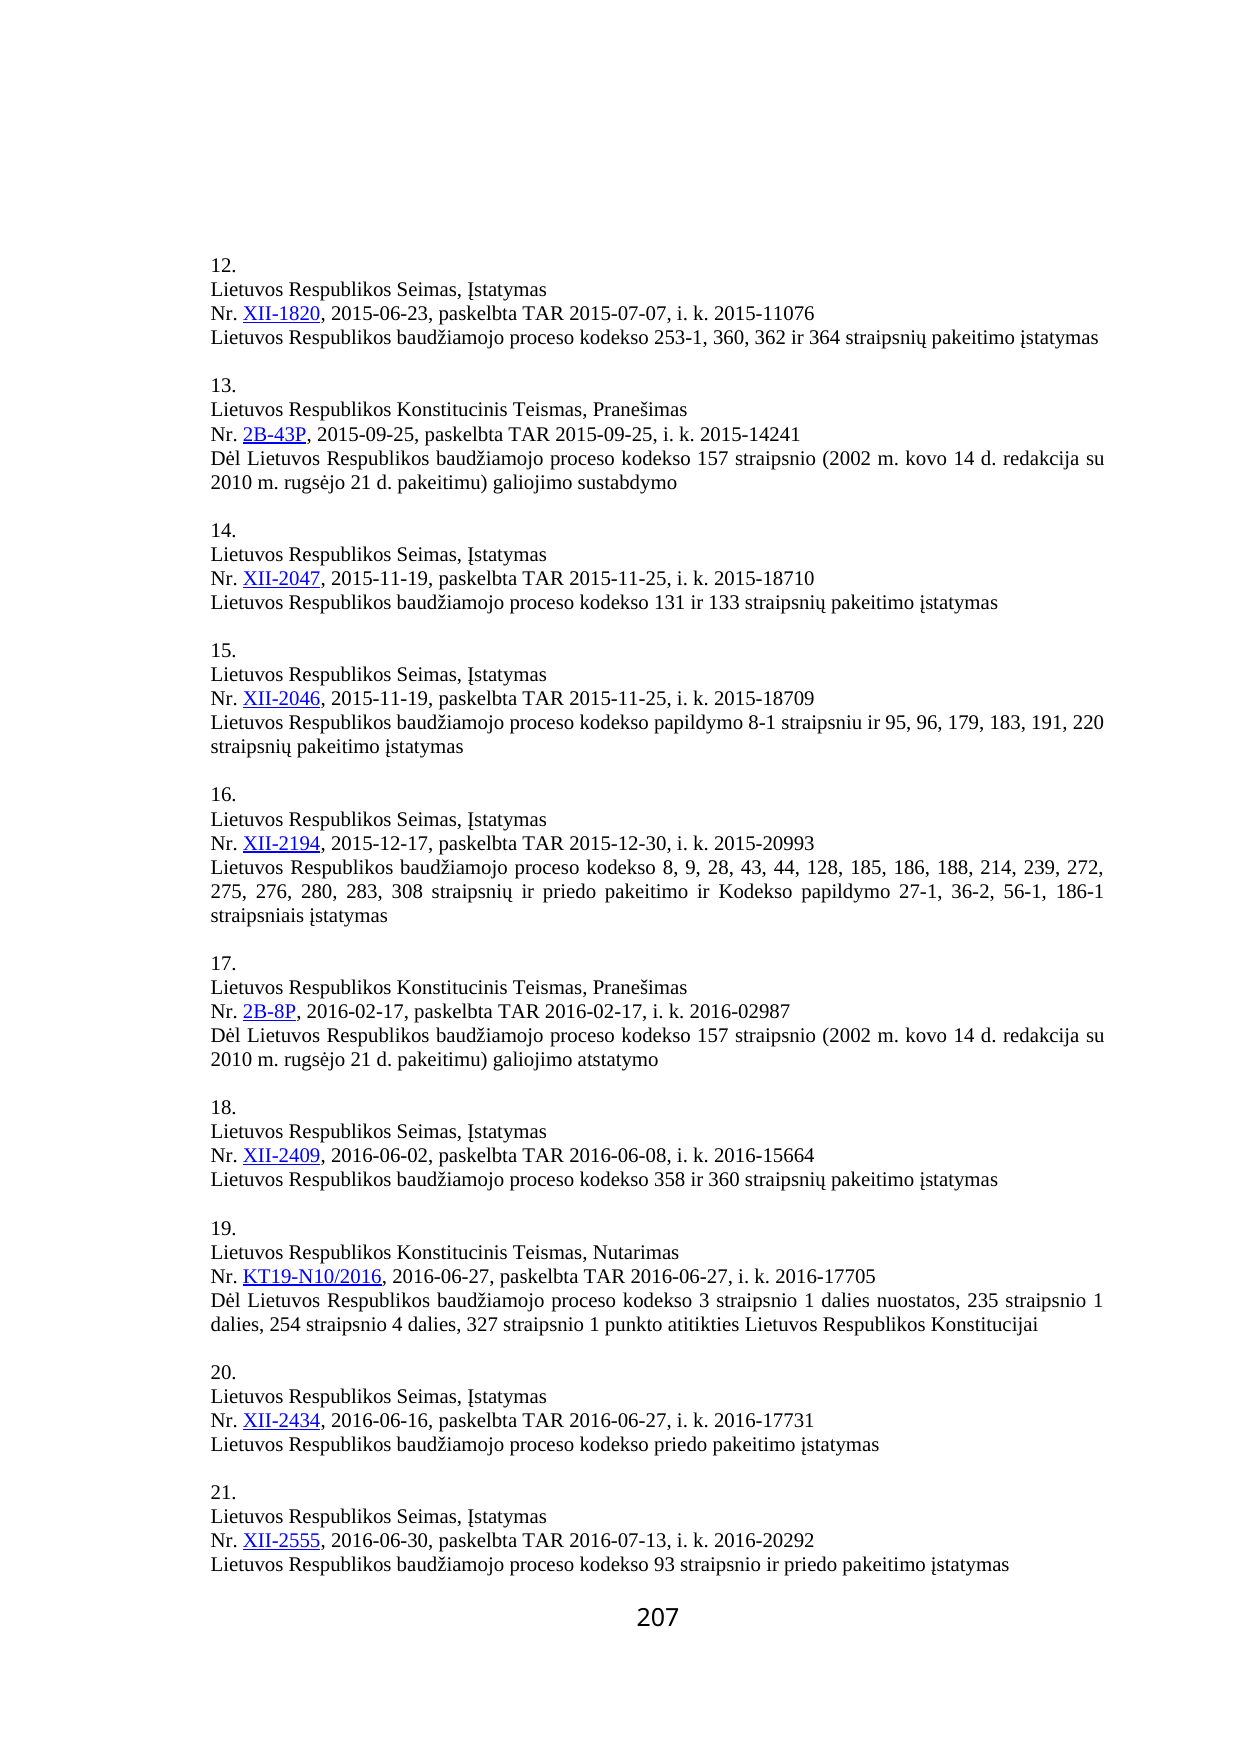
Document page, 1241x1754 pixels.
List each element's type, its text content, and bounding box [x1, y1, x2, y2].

text Nr. XII-2047, 2015-11-19, paskelbta TAR 2015-11-25, i. k. 2015-18710 [210, 566, 1105, 590]
text 16. [210, 782, 1105, 806]
text Lietuvos Respublikos baudžiamojo proceso kodekso 93 straipsnio ir priedo pakeitimo įstatymas [210, 1552, 1105, 1576]
text 14. [210, 518, 1105, 542]
text 15. [210, 638, 1105, 662]
text Lietuvos Respublikos Seimas, Įstatymas [210, 806, 1105, 831]
text Lietuvos Respublikos baudžiamojo proceso kodekso 8, 9, 28, 43, 44, 128, 185, 186, 188, 214, 239, 272, 275, 276, 280, 283, 308 straipsnių ir priedo pakeitimo ir Kodekso papildymo 27-1, 36-2, 56-1, 186-1 straipsniais įstatymas [210, 854, 1105, 927]
text 21. [210, 1480, 1105, 1504]
text Nr. 2B-43P, 2015-09-25, paskelbta TAR 2015-09-25, i. k. 2015-14241 [210, 421, 1105, 446]
text Lietuvos Respublikos Konstitucinis Teismas, Nutarimas [210, 1239, 1105, 1264]
text Nr. XII-2555, 2016-06-30, paskelbta TAR 2016-07-13, i. k. 2016-20292 [210, 1528, 1105, 1552]
text Lietuvos Respublikos Seimas, Įstatymas [210, 662, 1105, 686]
text Lietuvos Respublikos baudžiamojo proceso kodekso 131 ir 133 straipsnių pakeitimo įstatymas [210, 590, 1105, 614]
text Nr. XII-2046, 2015-11-19, paskelbta TAR 2015-11-25, i. k. 2015-18709 [210, 686, 1105, 710]
text Lietuvos Respublikos Seimas, Įstatymas [210, 1119, 1105, 1143]
text Lietuvos Respublikos baudžiamojo proceso kodekso 253-1, 360, 362 ir 364 straipsnių pakeitimo įstatymas [210, 325, 1105, 349]
text Lietuvos Respublikos Seimas, Įstatymas [210, 1384, 1105, 1408]
text Nr. XII-2194, 2015-12-17, paskelbta TAR 2015-12-30, i. k. 2015-20993 [210, 831, 1105, 854]
text Nr. KT19-N10/2016, 2016-06-27, paskelbta TAR 2016-06-27, i. k. 2016-17705 [210, 1264, 1105, 1288]
text Lietuvos Respublikos Konstitucinis Teismas, Pranešimas [210, 397, 1105, 421]
text Dėl Lietuvos Respublikos baudžiamojo proceso kodekso 157 straipsnio (2002 m. kovo 14 d. redakcija su 2010 m. rugsėjo 21 d. pakeitimu) galiojimo sustabdymo [210, 446, 1105, 494]
text Nr. 2B-8P, 2016-02-17, paskelbta TAR 2016-02-17, i. k. 2016-02987 [210, 999, 1105, 1023]
text 17. [210, 951, 1105, 975]
text Nr. XII-2434, 2016-06-16, paskelbta TAR 2016-06-27, i. k. 2016-17731 [210, 1408, 1105, 1432]
text Lietuvos Respublikos baudžiamojo proceso kodekso papildymo 8-1 straipsniu ir 95, 96, 179, 183, 191, 220 straipsnių pakeitimo įstatymas [210, 710, 1105, 758]
text 12. [210, 253, 1105, 277]
text Lietuvos Respublikos Konstitucinis Teismas, Pranešimas [210, 975, 1105, 999]
text 20. [210, 1360, 1105, 1384]
text Nr. XII-2409, 2016-06-02, paskelbta TAR 2016-06-08, i. k. 2016-15664 [210, 1143, 1105, 1167]
text Lietuvos Respublikos Seimas, Įstatymas [210, 542, 1105, 566]
text 13. [210, 373, 1105, 397]
text Dėl Lietuvos Respublikos baudžiamojo proceso kodekso 157 straipsnio (2002 m. kovo 14 d. redakcija su 2010 m. rugsėjo 21 d. pakeitimu) galiojimo atstatymo [210, 1023, 1105, 1071]
text Lietuvos Respublikos baudžiamojo proceso kodekso priedo pakeitimo įstatymas [210, 1432, 1105, 1456]
text Nr. XII-1820, 2015-06-23, paskelbta TAR 2015-07-07, i. k. 2015-11076 [210, 301, 1105, 325]
text Lietuvos Respublikos baudžiamojo proceso kodekso 358 ir 360 straipsnių pakeitimo įstatymas [210, 1167, 1105, 1191]
text 18. [210, 1095, 1105, 1119]
text 19. [210, 1216, 1105, 1239]
text Lietuvos Respublikos Seimas, Įstatymas [210, 277, 1105, 301]
text Lietuvos Respublikos Seimas, Įstatymas [210, 1504, 1105, 1528]
text Dėl Lietuvos Respublikos baudžiamojo proceso kodekso 3 straipsnio 1 dalies nuostatos, 235 straipsnio 1 dalies, 254 straipsnio 4 dalies, 327 straipsnio 1 punkto atitikties Lietuvos Respublikos Konstitucijai [210, 1288, 1105, 1336]
